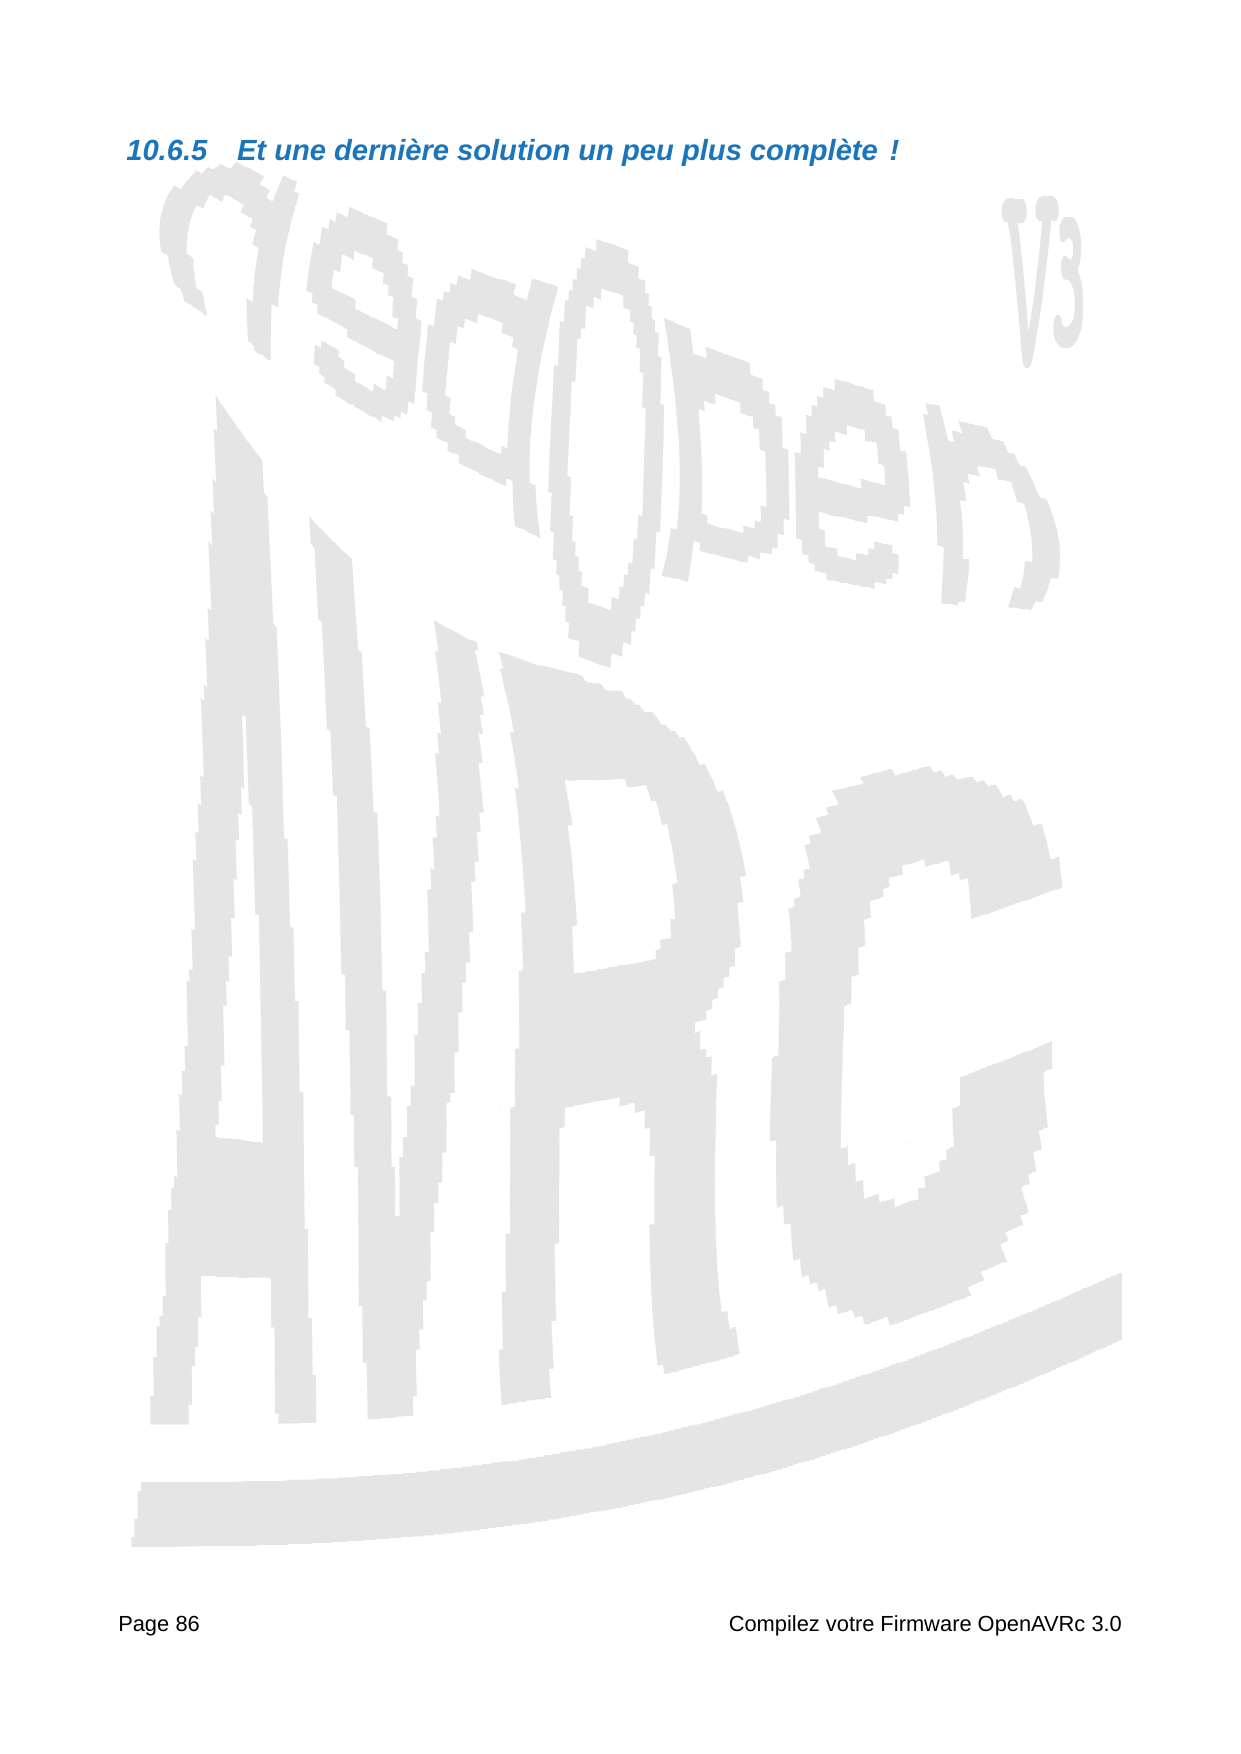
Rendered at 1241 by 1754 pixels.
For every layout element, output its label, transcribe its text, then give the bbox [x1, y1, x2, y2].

subtitle Et une dernière solution un peu plus complète ! [118, 133, 1122, 166]
